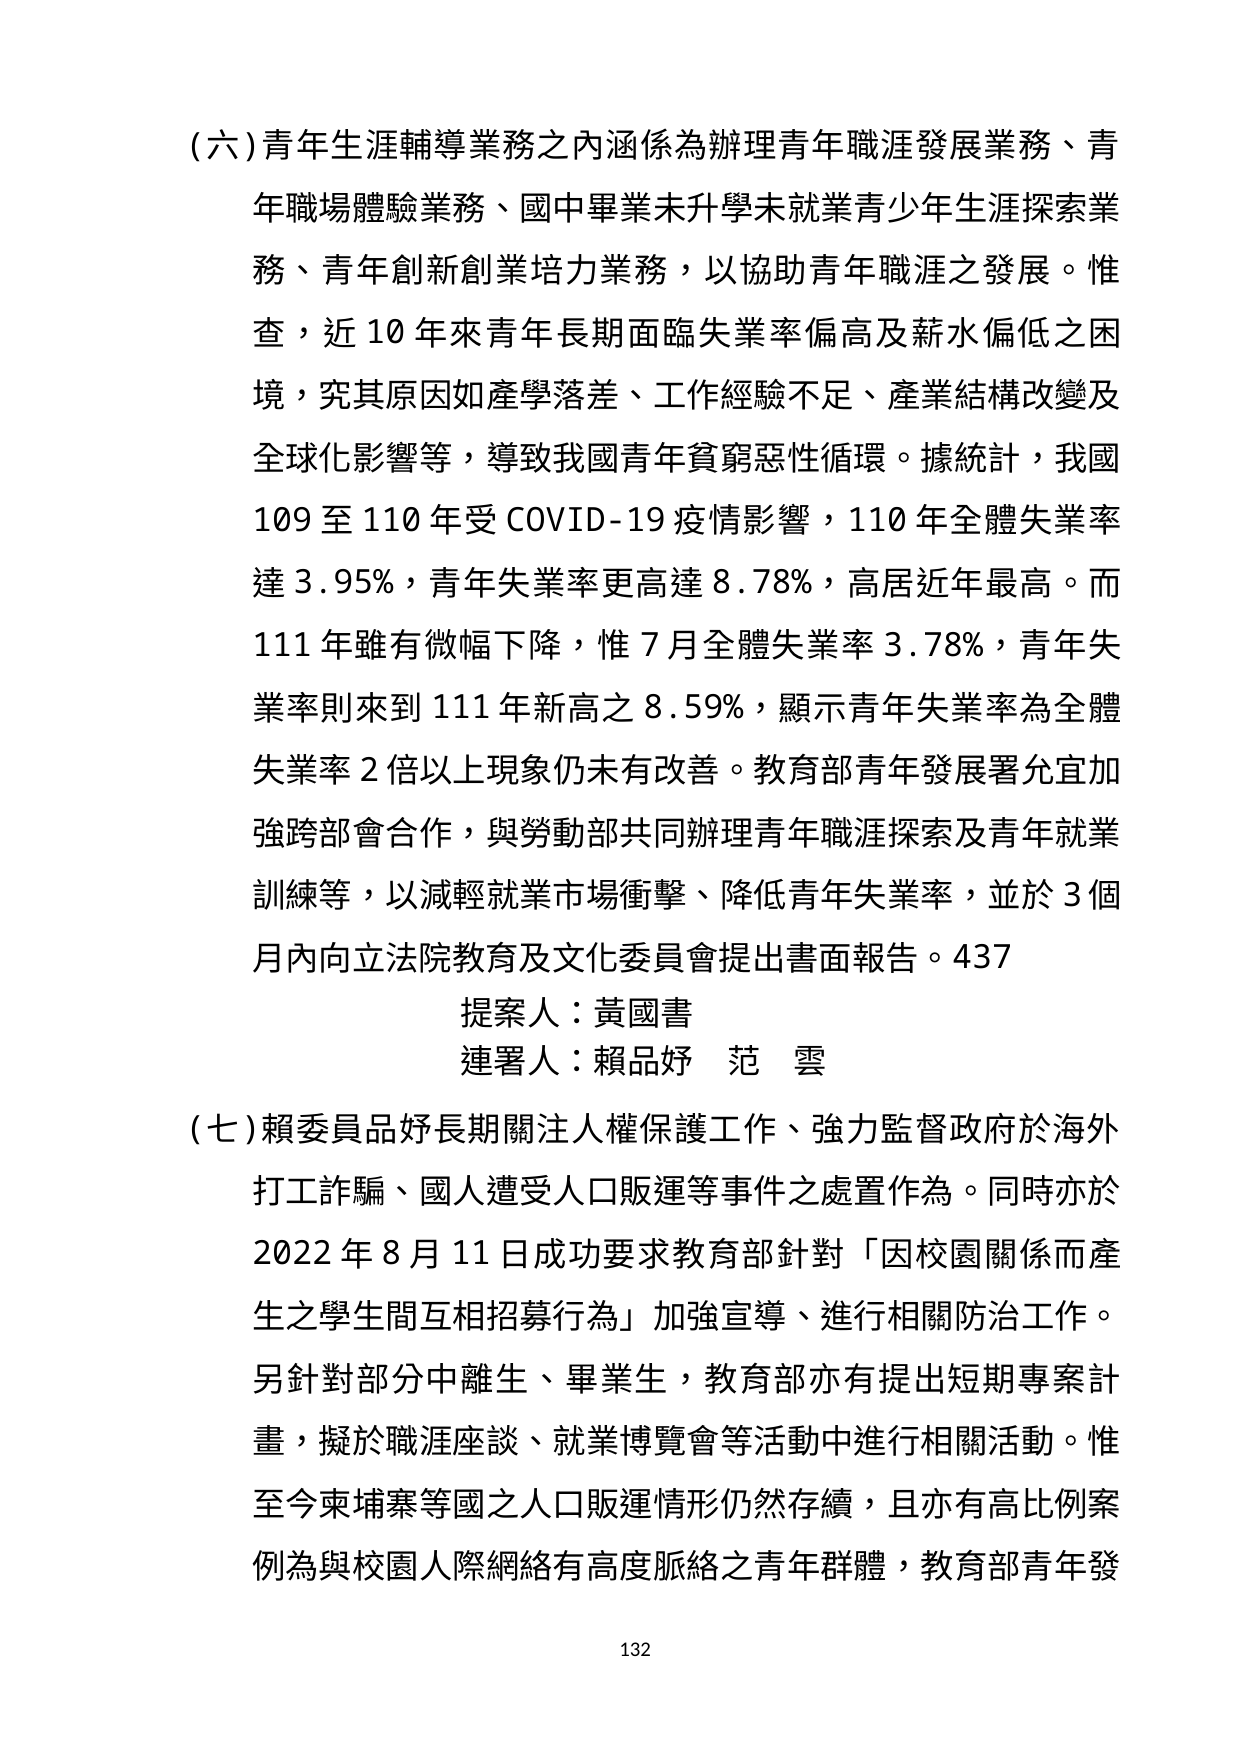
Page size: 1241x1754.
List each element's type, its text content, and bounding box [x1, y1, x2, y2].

text (六)青年生涯輔導業務之內涵係為辦理青年職涯發展業務、青年職場體驗業務、國中畢業未升學未就業青少年生涯探索業務、青年創新創業培力業務，以協助青年職涯之發展。惟查，近10年來青年長期面臨失業率偏高及薪水偏低之困境，究其原因如產學落差、工作經驗不足、產業結構改變及全球化影響等，導致我國青年貧窮惡性循環。據統計，我國109至110年受COVID-19疫情影響，110年全體失業率達3.95%，青年失業率更高達8.78%，高居近年最高。而111年雖有微幅下降，惟7月全體失業率3.78%，青年失業率則來到111年新高之8.59%，顯示青年失業率為全體失業率2倍以上現象仍未有改善。教育部青年發展署允宜加強跨部會合作，與勞動部共同辦理青年職涯探索及青年就業訓練等，以減輕就業市場衝擊、降低青年失業率，並於3個月內向立法院教育及文化委員會提出書面報告。437 [185, 112, 1122, 987]
text 連署人：賴品妤 范 雲 [460, 1035, 1122, 1083]
text 提案人：黃國書 [460, 987, 1122, 1035]
text (七)賴委員品妤長期關注人權保護工作、強力監督政府於海外打工詐騙、國人遭受人口販運等事件之處置作為。同時亦於2022年8月11日成功要求教育部針對「因校園關係而產生之學生間互相招募行為」加強宣導、進行相關防治工作。另針對部分中離生、畢業生，教育部亦有提出短期專案計畫，擬於職涯座談、就業博覽會等活動中進行相關活動。惟至今柬埔寨等國之人口販運情形仍然存續，且亦有高比例案例為與校園人際網絡有高度脈絡之青年群體，教育部青年發 [185, 1096, 1122, 1596]
